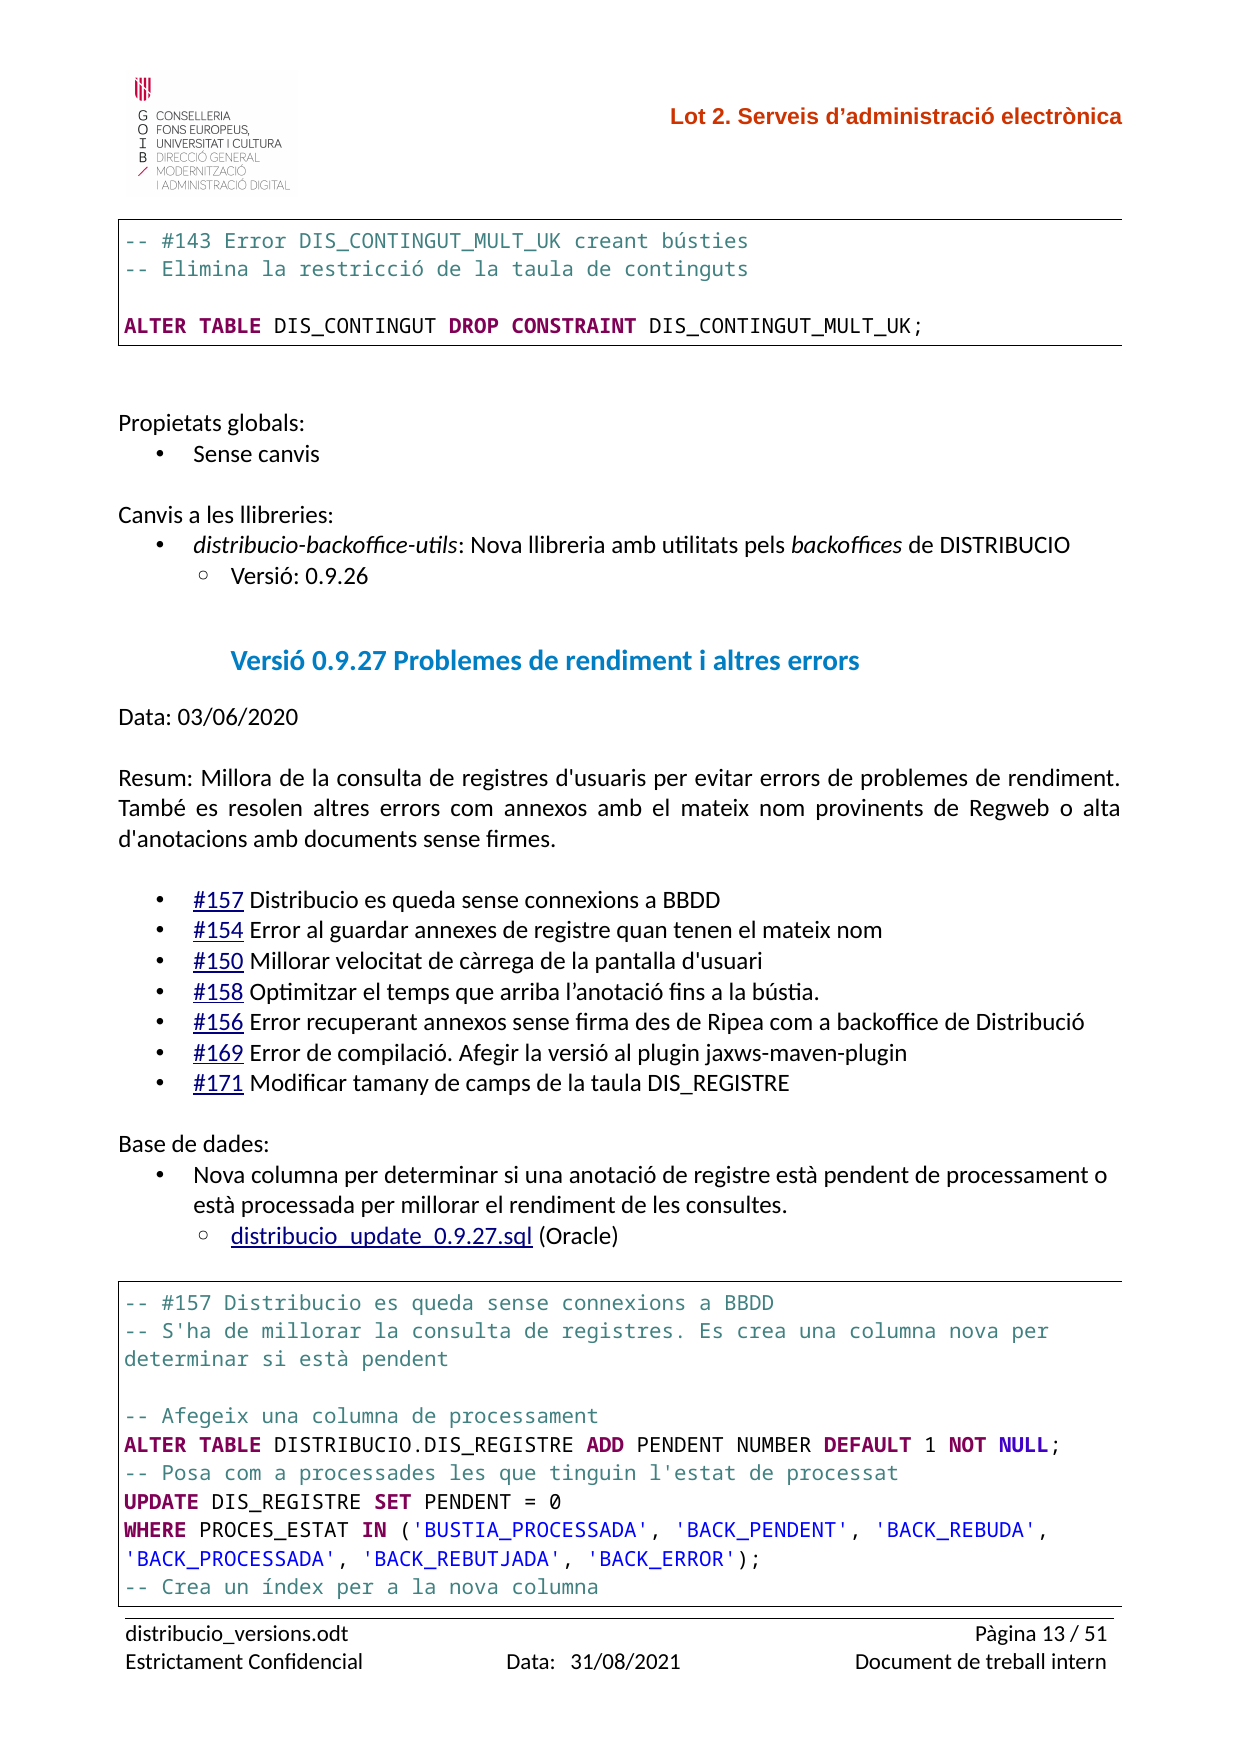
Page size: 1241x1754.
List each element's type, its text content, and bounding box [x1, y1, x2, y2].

list distribucio_update_0.9.27.sql (Oracle) [193, 1220, 1122, 1250]
text Resum: Millora de la consulta de registres d'usuaris per evitar errors de problemes de rendiment. També es resolen altres errors com annexos amb el mateix nom provinents de Regweb o alta d'anotacions amb documents sense firmes. [118, 762, 1122, 854]
list #157 Distribucio es queda sense connexions a BBDD [156, 884, 1122, 915]
list #158 Optimitzar el temps que arriba l’anotació fins a la bústia. [156, 976, 1122, 1006]
list #156 Error recuperant annexos sense firma des de Ripea com a backoffice de Distribució [156, 1006, 1122, 1037]
text Data: 03/06/2020 [118, 701, 1122, 732]
text Canvis a les llibreries: [118, 499, 1122, 529]
list #150 Millorar velocitat de càrrega de la pantalla d'usuari [156, 945, 1122, 976]
subtitle Versió 0.9.27 Problemes de rendiment i altres errors [153, 642, 1122, 677]
list Versió: 0.9.26 [193, 560, 1122, 591]
picture [126, 70, 299, 197]
text Propietats globals: [118, 407, 1122, 438]
table_header -- #143 Error DIS_CONTINGUT_MULT_UK creant bústies -- Elimina la restricció de la taula de continguts ALTER TABLE DIS_CONTINGUT DROP CONSTRAINT DIS_CONTINGUT_MULT_UK; [119, 220, 1122, 345]
list #154 Error al guardar annexes de registre quan tenen el mateix nom [156, 915, 1122, 945]
list Nova columna per determinar si una anotació de registre està pendent de processament o està processada per millorar el rendiment de les consultes. [156, 1159, 1122, 1220]
list #169 Error de compilació. Afegir la versió al plugin jaxws-maven-plugin [156, 1037, 1122, 1067]
list #171 Modificar tamany de camps de la taula DIS_REGISTRE [156, 1067, 1122, 1098]
table_header -- #157 Distribucio es queda sense connexions a BBDD -- S'ha de millorar la consulta de registres. Es crea una columna nova per determinar si està pendent -- Afegeix una columna de processament ALTER TABLE DISTRIBUCIO.DIS_REGISTRE ADD PENDENT NUMBER DEFAULT 1 NOT NULL; -- Posa com a processades les que tinguin l'estat de processat UPDATE DIS_REGISTRE SET PENDENT = 0 WHERE PROCES_ESTAT IN ('BUSTIA_PROCESSADA', 'BACK_PENDENT', 'BACK_REBUDA', 'BACK_PROCESSADA', 'BACK_REBUTJADA', 'BACK_ERROR'); -- Crea un índex per a la nova columna [119, 1282, 1122, 1606]
list Sense canvis [156, 438, 1122, 468]
text Base de dades: [118, 1128, 1122, 1159]
list distribucio-backoffice-utils: Nova llibreria amb utilitats pels backoffices de DISTRIBUCIO [156, 529, 1122, 560]
